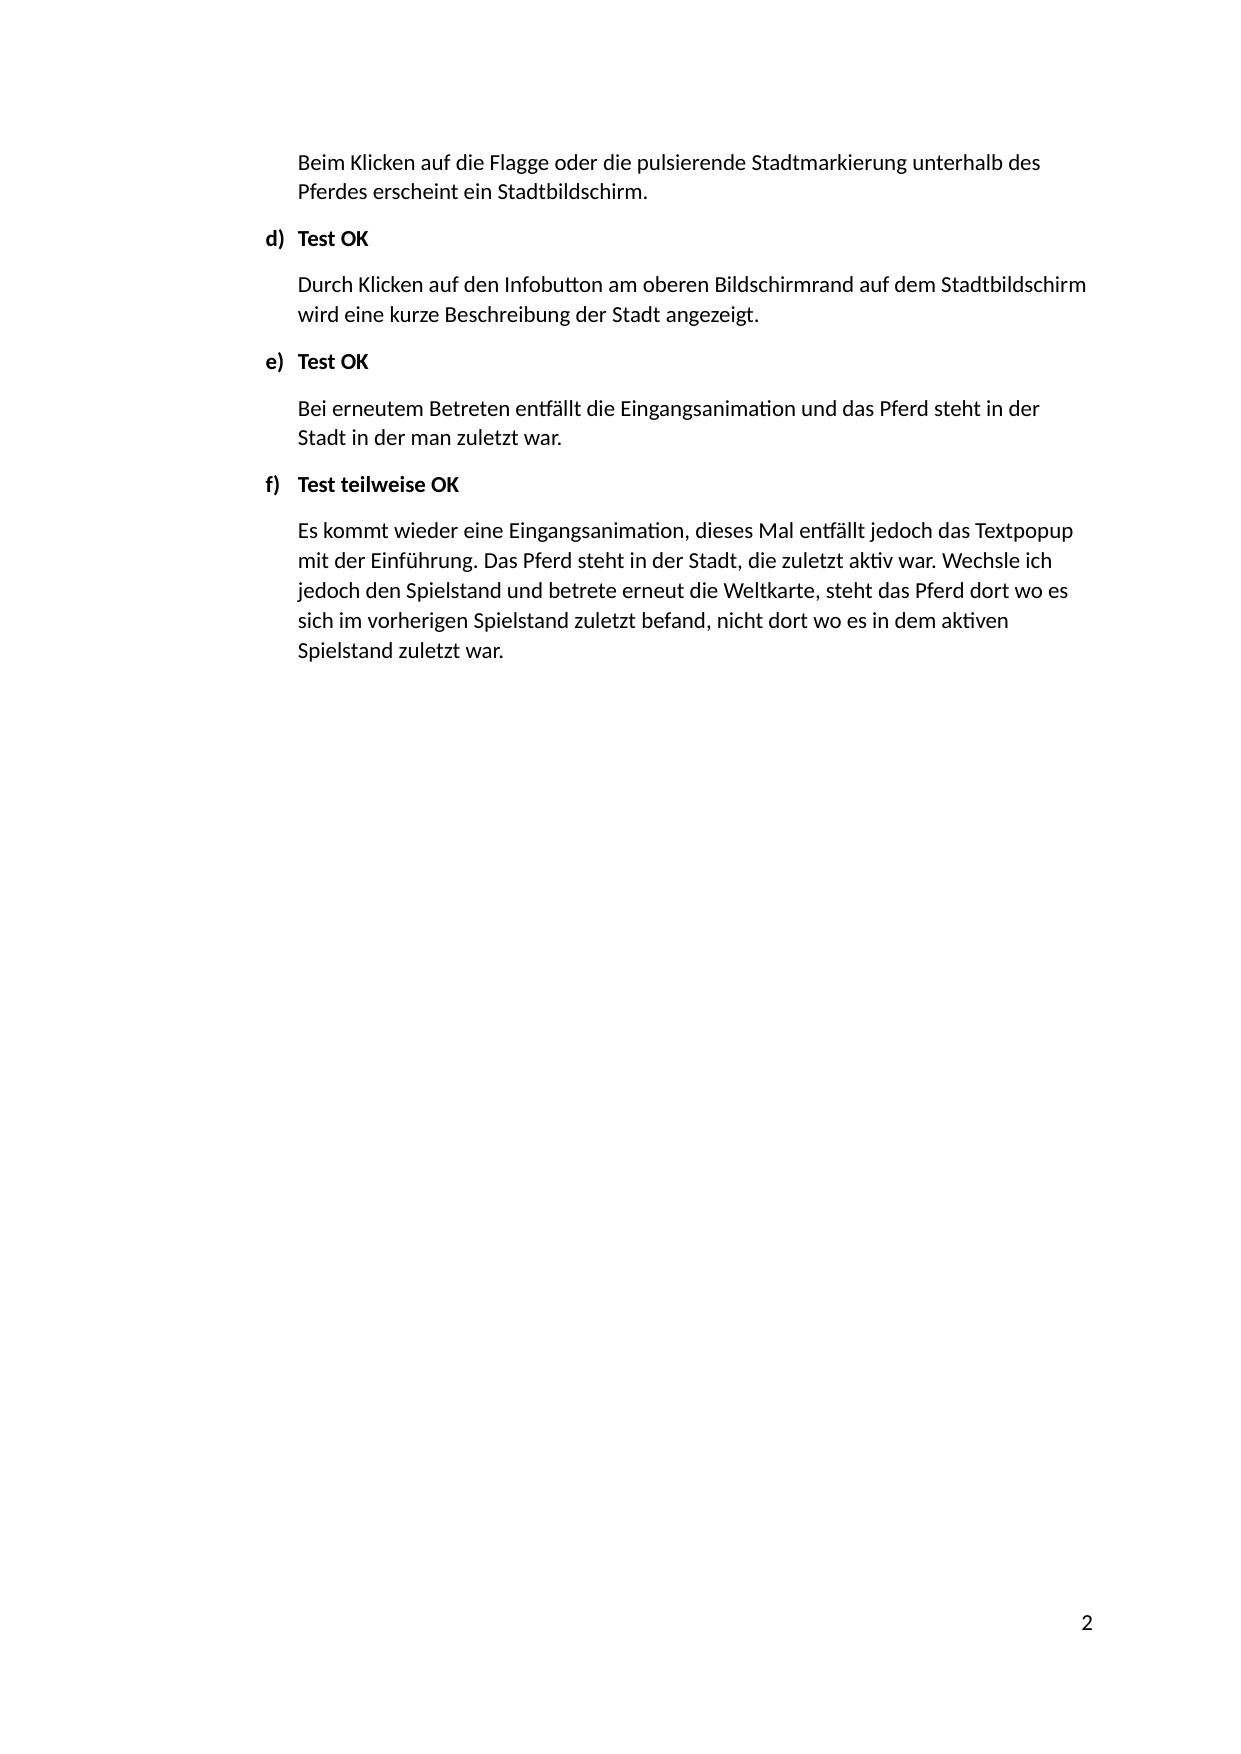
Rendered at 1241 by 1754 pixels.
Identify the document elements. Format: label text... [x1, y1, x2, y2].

list Durch Klicken auf den Infobutton am oberen Bildschirmrand auf dem Stadtbildschirm wird eine kurze Beschreibung der Stadt angezeigt. [260, 271, 1093, 328]
list Test OK [260, 224, 1093, 252]
list Test OK [260, 347, 1093, 375]
list Beim Klicken auf die Flagge oder die pulsierende Stadtmarkierung unterhalb des Pferdes erscheint ein Stadtbildschirm. [260, 148, 1093, 206]
list Es kommt wieder eine Eingangsanimation, dieses Mal entfällt jedoch das Textpopup mit der Einführung. Das Pferd steht in der Stadt, die zuletzt aktiv war. Wechsle ich jedoch den Spielstand und betrete erneut die Weltkarte, steht das Pferd dort wo es sich im vorherigen Spielstand zuletzt befand, nicht dort wo es in dem aktiven Spielstand zuletzt war. [260, 517, 1093, 664]
list Bei erneutem Betreten entfällt die Eingangsanimation und das Pferd steht in der Stadt in der man zuletzt war. [260, 394, 1093, 452]
list Test teilweise OK [260, 470, 1093, 498]
